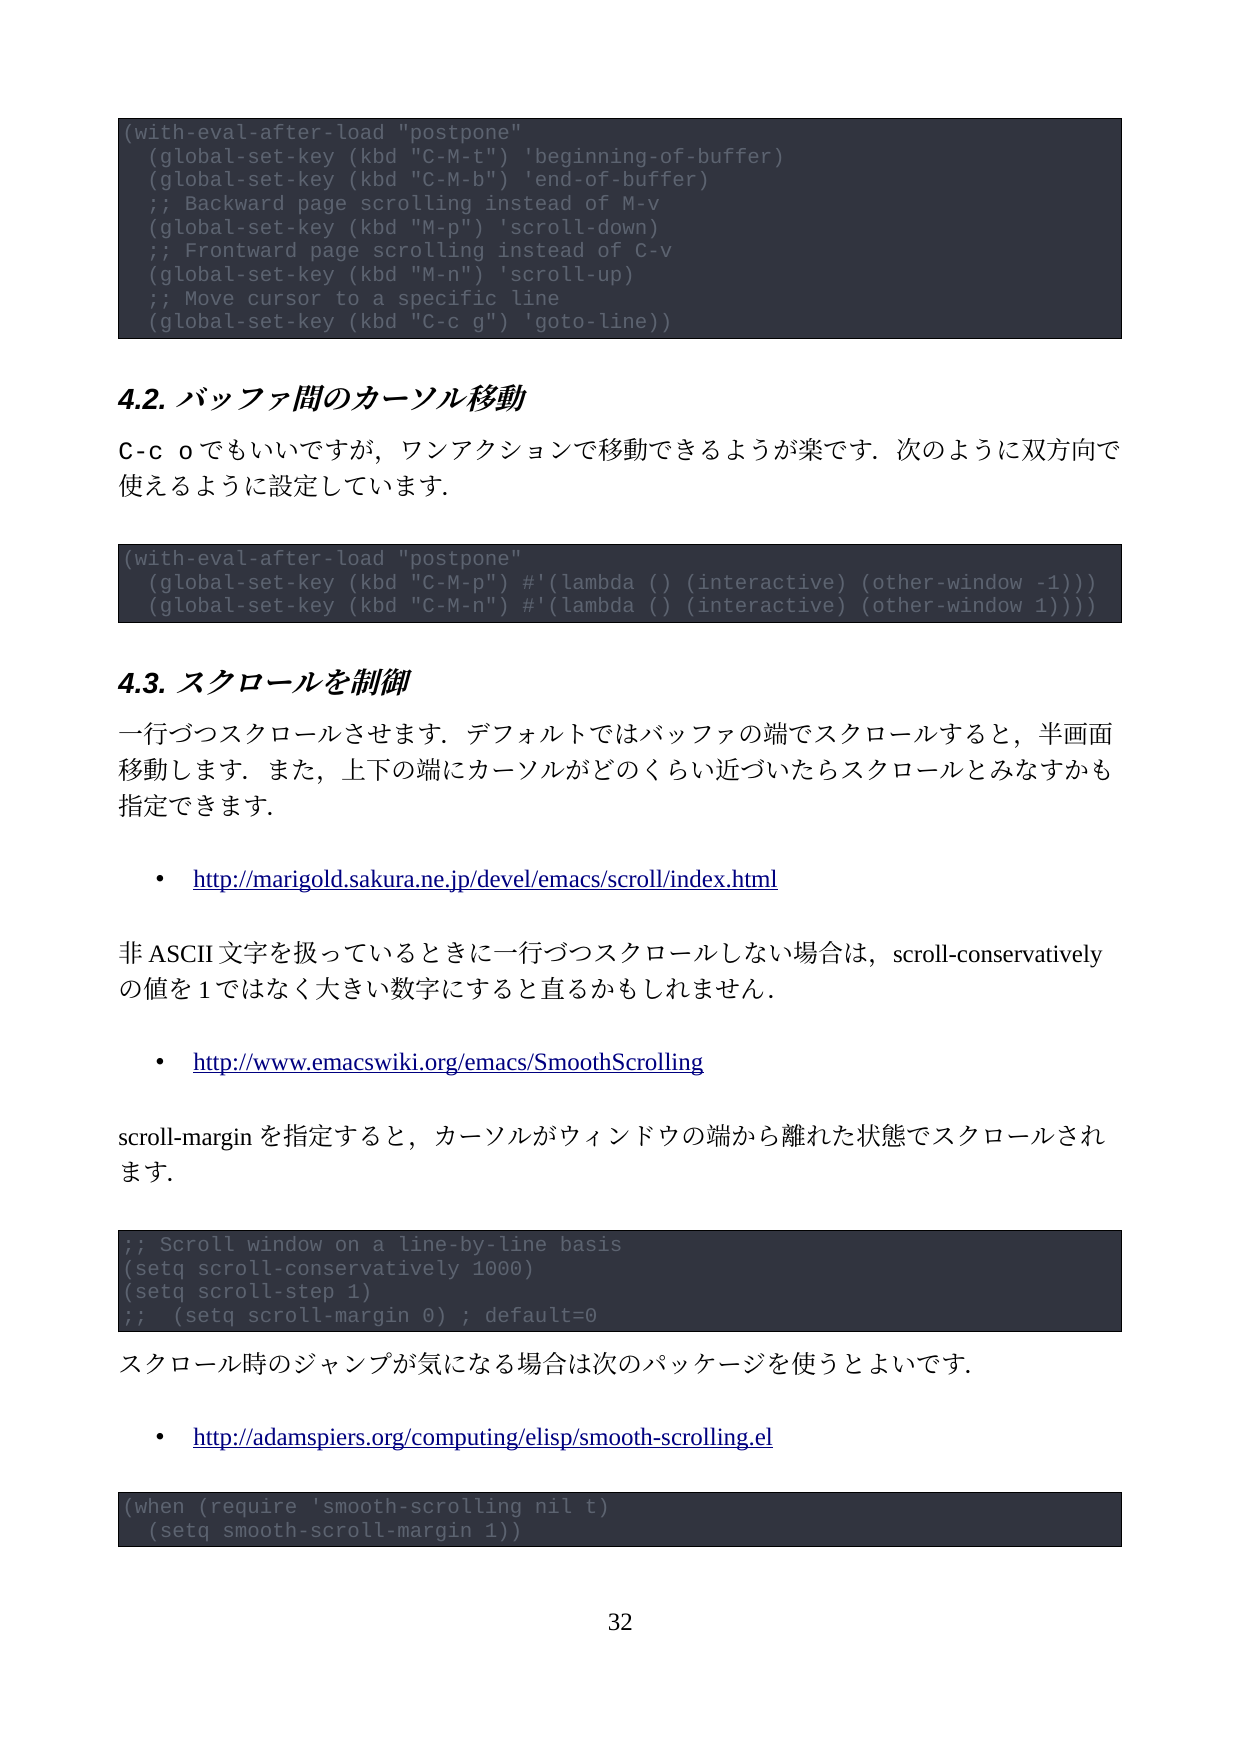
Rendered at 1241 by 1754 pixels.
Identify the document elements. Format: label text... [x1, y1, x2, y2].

text (with-eval-after-load "postpone" [119, 119, 1121, 142]
text (global-set-key (kbd "C-M-p") #'(lambda () (interactive) (other-window -1))) [119, 568, 1121, 591]
text (global-set-key (kbd "M-p") 'scroll-down) [119, 213, 1121, 236]
text ;; Backward page scrolling instead of M-v [119, 189, 1121, 213]
text 非ASCII文字を扱っているときに一行づつスクロールしない場合は，scroll-conservatively の値を1ではなく大きい数字にすると直るかもしれません． [118, 934, 1122, 1034]
list http://adamspiers.org/computing/elisp/smooth-scrolling.el [156, 1422, 1122, 1479]
subtitle バッファ間のカーソル移動 [118, 376, 1122, 418]
text (setq scroll-step 1) [119, 1277, 1121, 1301]
list http://www.emacswiki.org/emacs/SmoothScrolling [156, 1047, 1122, 1104]
text スクロール時のジャンプが気になる場合は次のパッケージを使うとよいです． [118, 1345, 1122, 1409]
text C-c o でもいいですが，ワンアクションで移動できるようが楽です．次のように双方向で使えるように設定しています． [118, 431, 1122, 532]
text (when (require 'smooth-scrolling nil t) [119, 1493, 1121, 1516]
text (global-set-key (kbd "C-M-n") #'(lambda () (interactive) (other-window 1)))) [119, 591, 1121, 622]
text (global-set-key (kbd "M-n") 'scroll-up) [119, 260, 1121, 284]
text (global-set-key (kbd "C-M-t") 'beginning-of-buffer) [119, 142, 1121, 165]
text scroll-margin を指定すると，カーソルがウィンドウの端から離れた状態でスクロールされます． [118, 1117, 1122, 1217]
list http://marigold.sakura.ne.jp/devel/emacs/scroll/index.html [156, 864, 1122, 921]
text ;; (setq scroll-margin 0) ; default=0 [119, 1301, 1121, 1331]
text ;; Move cursor to a specific line [119, 284, 1121, 307]
text (global-set-key (kbd "C-M-b") 'end-of-buffer) [119, 165, 1121, 189]
text ;; Scroll window on a line-by-line basis [119, 1231, 1121, 1254]
text (global-set-key (kbd "C-c g") 'goto-line)) [119, 307, 1121, 338]
text 一行づつスクロールさせます．デフォルトではバッファの端でスクロールすると，半画面移動します．また，上下の端にカーソルがどのくらい近づいたらスクロールとみなすかも指定できます． [118, 715, 1122, 851]
subtitle スクロールを制御 [118, 660, 1122, 702]
text (setq scroll-conservatively 1000) [119, 1254, 1121, 1277]
text (setq smooth-scroll-margin 1)) [119, 1516, 1121, 1546]
text ;; Frontward page scrolling instead of C-v [119, 236, 1121, 260]
text (with-eval-after-load "postpone" [119, 545, 1121, 568]
